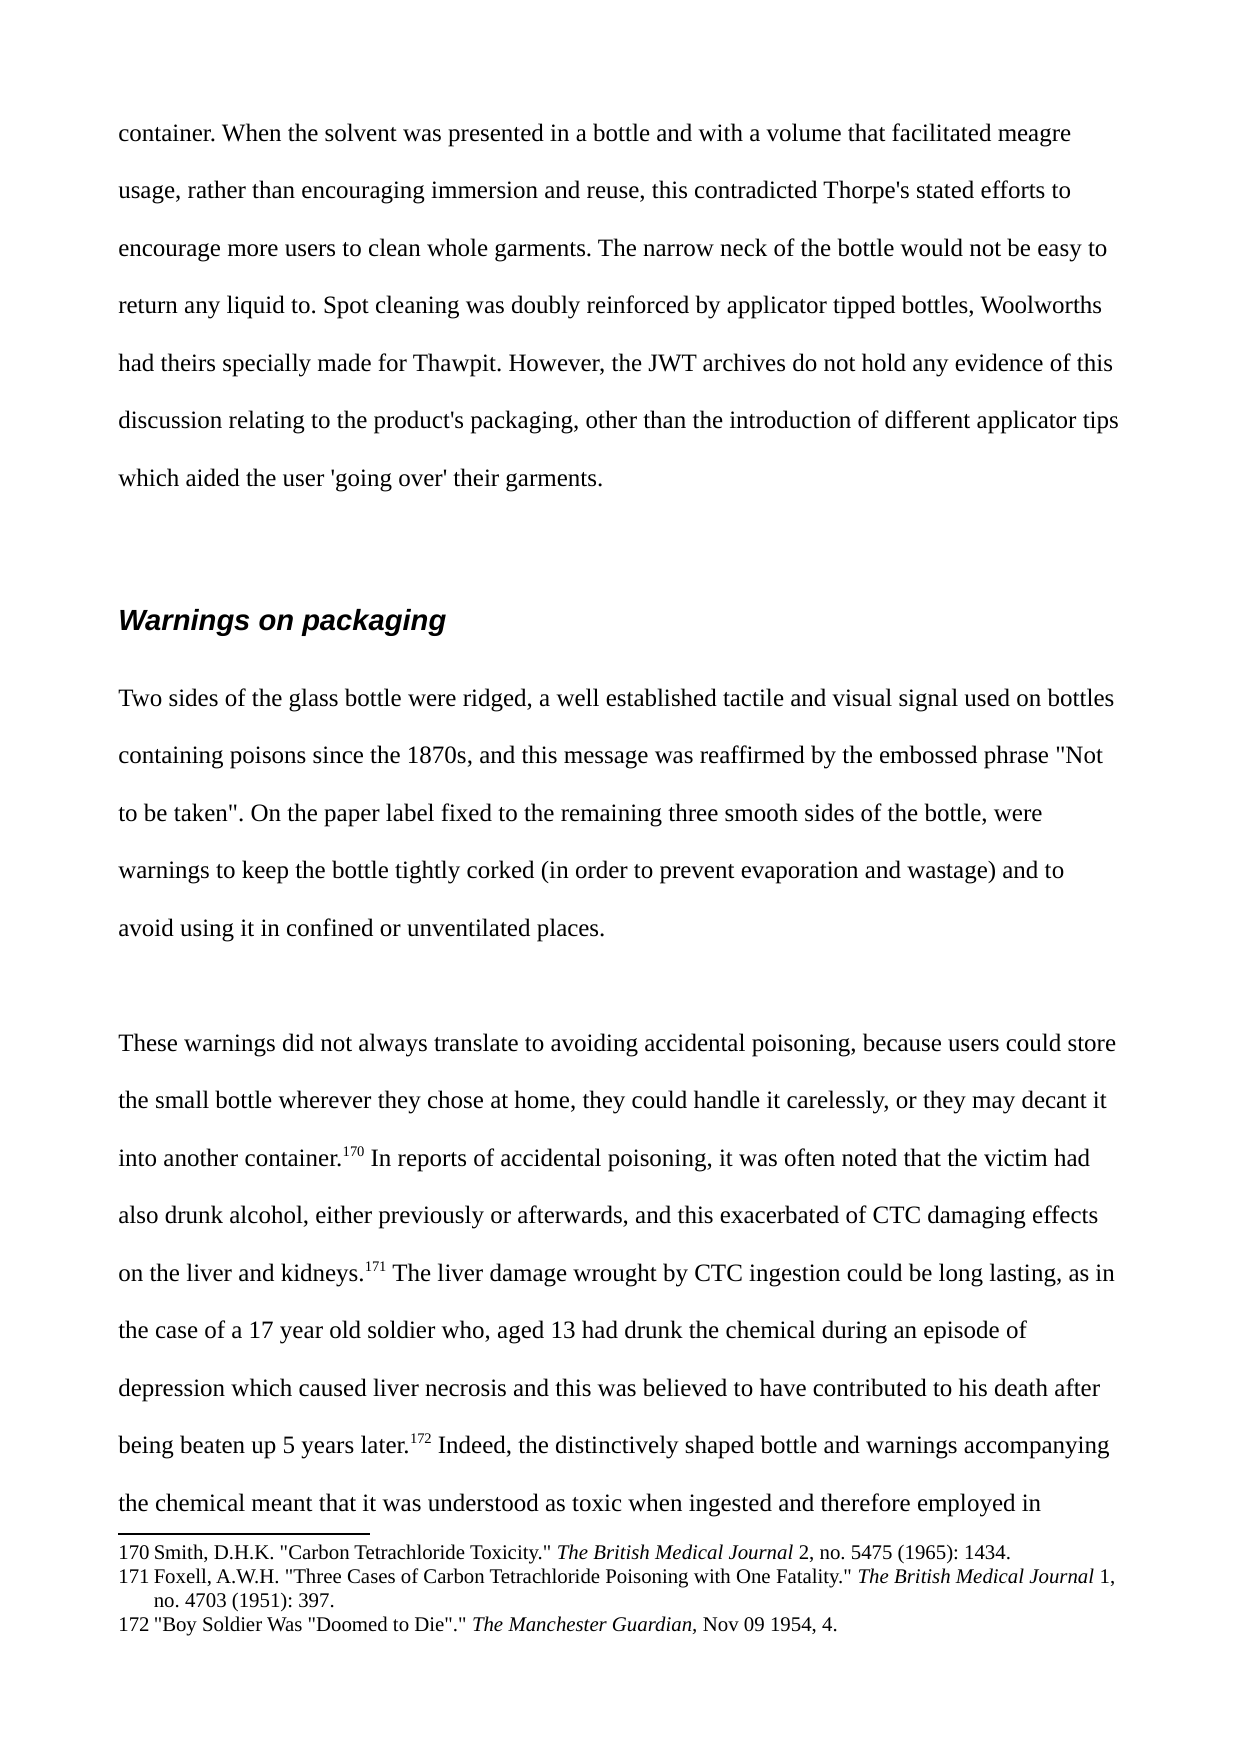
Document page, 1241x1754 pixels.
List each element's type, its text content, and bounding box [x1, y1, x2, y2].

text Two sides of the glass bottle were ridged, a well established tactile and visual signal used on bottles containing poisons since the 1870s, and this message was reaffirmed by the embossed phrase "Not to be taken". On the paper label fixed to the remaining three smooth sides of the bottle, were warnings to keep the bottle tightly corked (in order to prevent evaporation and wastage) and to avoid using it in confined or unventilated places. [118, 683, 1122, 941]
text container. When the solvent was presented in a bottle and with a volume that facilitated meagre usage, rather than encouraging immersion and reuse, this contradicted Thorpe's stated efforts to encourage more users to clean whole garments. The narrow neck of the bottle would not be easy to return any liquid to. Spot cleaning was doubly reinforced by applicator tipped bottles, Woolworths had theirs specially made for Thawpit. However, the JWT archives do not hold any evidence of this discussion relating to the product's packaging, other than the introduction of different applicator tips which aided the user 'going over' their garments. [118, 118, 1122, 492]
text Smith, D.H.K. "Carbon Tetrachloride Toxicity." The British Medical Journal 2, no. 5475 (1965): 1434. [118, 1539, 1122, 1564]
text "Boy Soldier Was "Doomed to Die"." The Manchester Guardian, Nov 09 1954, 4. [118, 1612, 1122, 1636]
text These warnings did not always translate to avoiding accidental poisoning, because users could store the small bottle wherever they chose at home, they could handle it carelessly, or they may decant it into another container. In reports of accidental poisoning, it was often noted that the victim had also drunk alcohol, either previously or afterwards, and this exacerbated of CTC damaging effects on the liver and kidneys. The liver damage wrought by CTC ingestion could be long lasting, as in the case of a 17 year old soldier who, aged 13 had drunk the chemical during an episode of depression which caused liver necrosis and this was believed to have contributed to his death after being beaten up 5 years later. Indeed, the distinctively shaped bottle and warnings accompanying the chemical meant that it was understood as toxic when ingested and therefore employed in [118, 1028, 1122, 1516]
subtitle Warnings on packaging [118, 603, 1122, 637]
text Foxell, A.W.H. "Three Cases of Carbon Tetrachloride Poisoning with One Fatality." The British Medical Journal 1, no. 4703 (1951): 397. [118, 1564, 1122, 1612]
